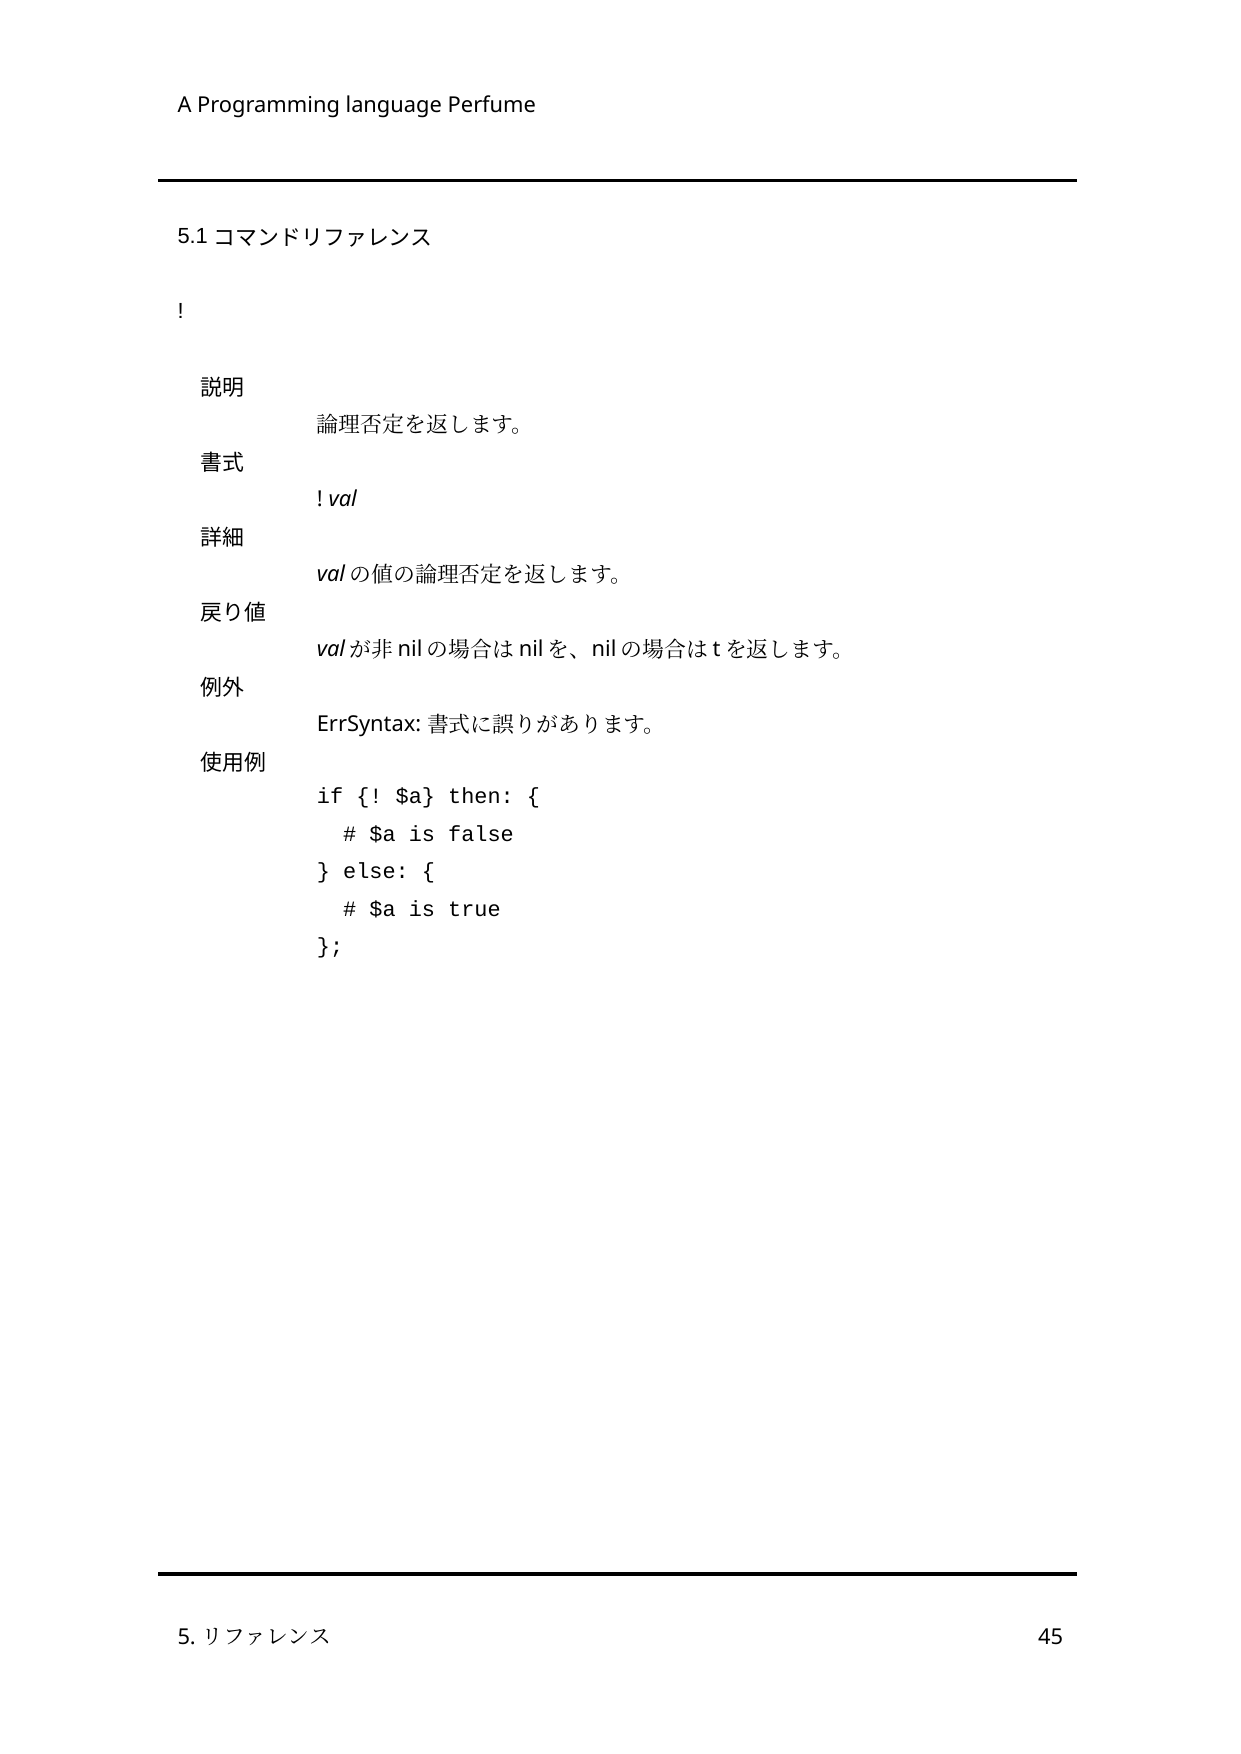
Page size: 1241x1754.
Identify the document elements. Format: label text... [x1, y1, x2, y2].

table_header 説明 [200, 367, 317, 442]
table_cell ErrSyntax: 書式に誤りがあります。 [317, 667, 1063, 742]
table_cell 戻り値 [200, 592, 317, 667]
subtitle 5.1 コマンドリファレンス [177, 217, 1063, 254]
table_cell valが非nilの場合はnilを、nilの場合はtを返します。 [317, 592, 1063, 667]
table_header 論理否定を返します。 [317, 367, 1063, 442]
table_cell 書式 [200, 442, 317, 517]
subtitle ! [177, 292, 1063, 329]
table_cell ! val [317, 442, 1063, 517]
table_cell if {! $a} then: { # $a is false } else: { # $a is true }; [317, 742, 1063, 967]
table_cell 例外 [200, 667, 317, 742]
table_cell valの値の論理否定を返します。 [317, 517, 1063, 592]
table_cell 使用例 [200, 742, 317, 967]
table_cell 詳細 [200, 517, 317, 592]
